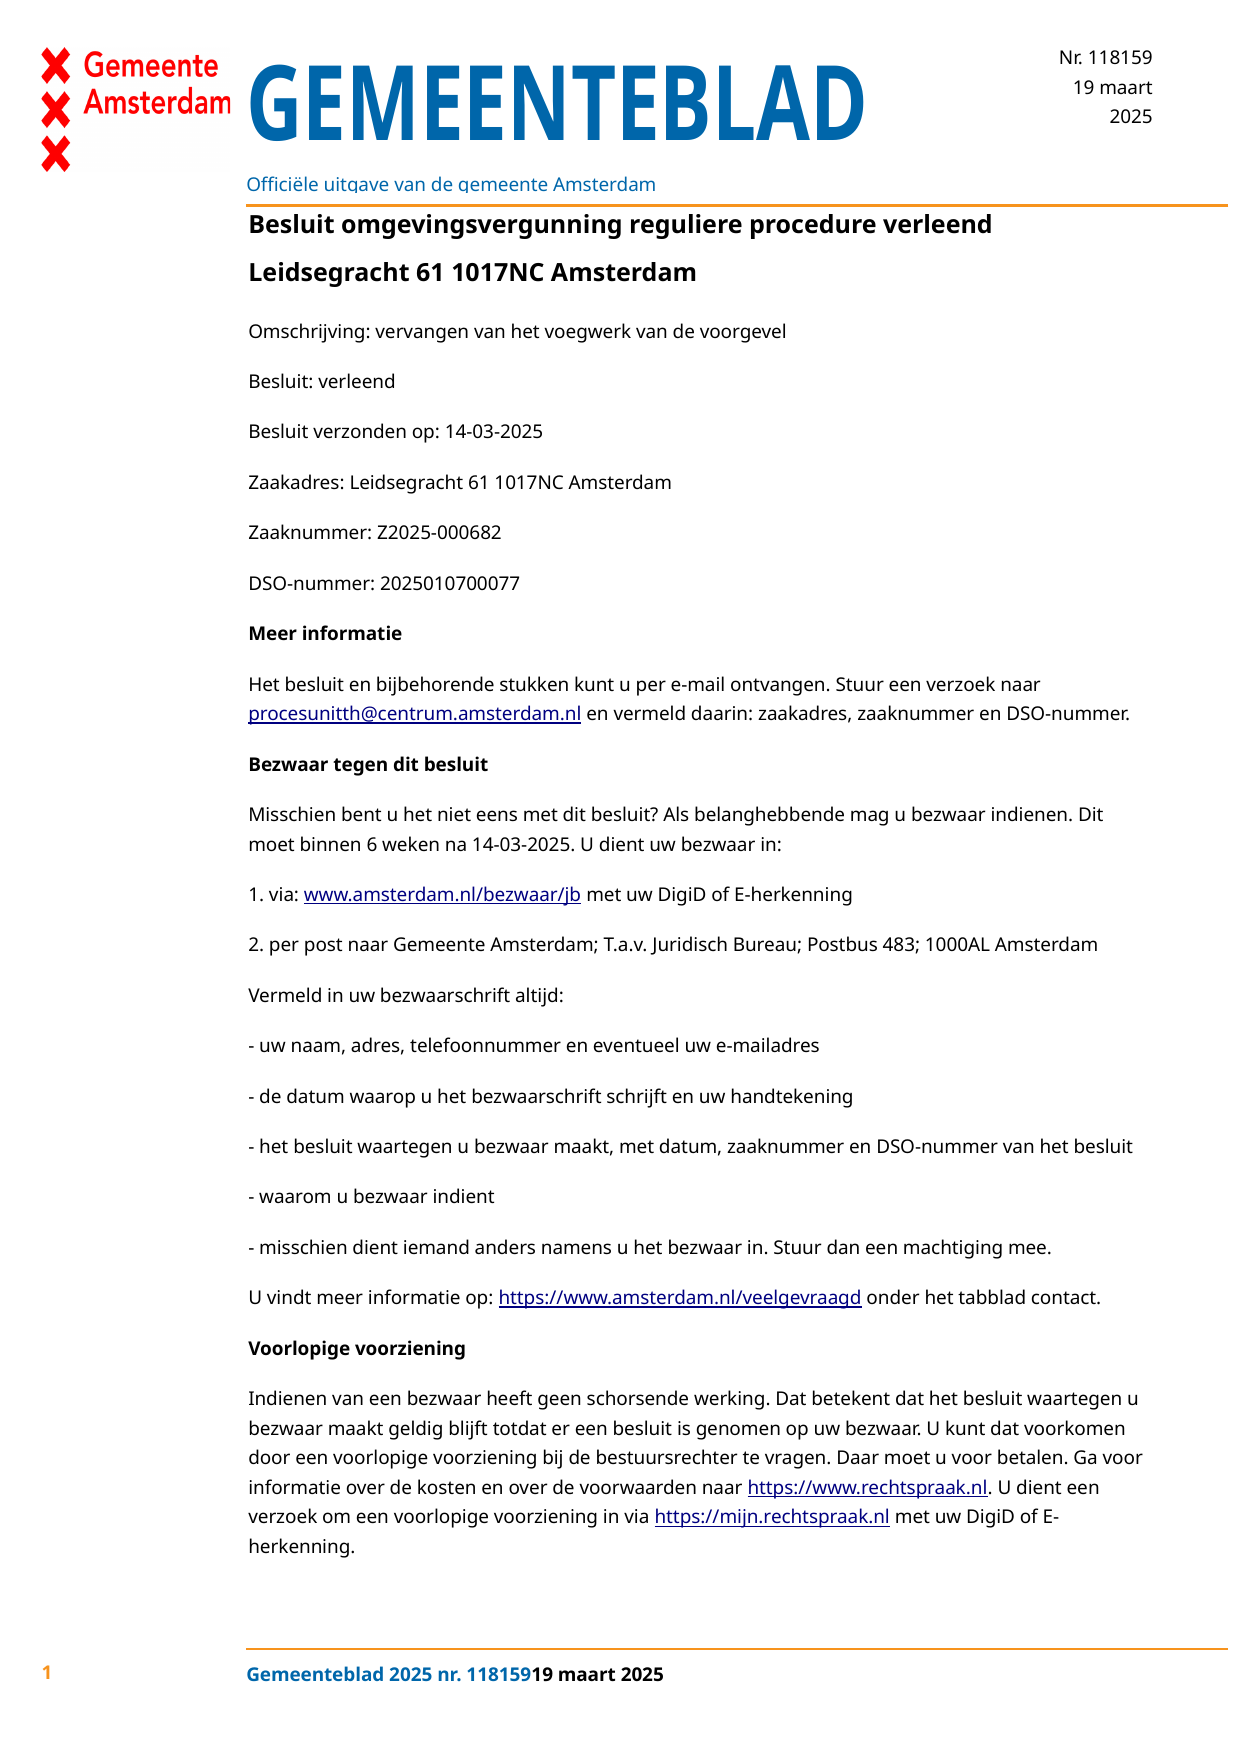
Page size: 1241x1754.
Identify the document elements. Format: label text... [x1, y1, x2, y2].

text - uw naam, adres, telefoonnummer en eventueel uw e-mailadres [248, 1032, 1152, 1058]
text 2. per post naar Gemeente Amsterdam; T.a.v. Juridisch Bureau; Postbus 483; 1000AL Amsterdam [248, 932, 1152, 957]
text Besluit verzonden op: 14-03-2025 [248, 419, 1152, 444]
text Voorlopige voorziening [248, 1335, 1152, 1361]
text - de datum waarop u het bezwaarschrift schrijft en uw handtekening [248, 1083, 1152, 1109]
text - misschien dient iemand anders namens u het bezwaar in. Stuur dan een machtiging mee. [248, 1234, 1152, 1260]
text DSO-nummer: 2025010700077 [248, 570, 1152, 596]
text 1. via: www.amsterdam.nl/bezwaar/jb met uw DigiD of E-herkenning [248, 881, 1152, 907]
text Zaaknummer: Z2025-000682 [248, 519, 1152, 545]
text Het besluit en bijbehorende stukken kunt u per e-mail ontvangen. Stuur een verzoek naar procesunitth@centrum.amsterdam.nl en vermeld daarin: zaakadres, zaaknummer en DSO-nummer. [248, 671, 1152, 726]
text Besluit omgevingsvergunning reguliere procedure verleend Leidsegracht 61 1017NC Amsterdam [248, 207, 1152, 288]
text Bezwaar tegen dit besluit [248, 751, 1152, 777]
picture [41, 47, 231, 172]
text Zaakadres: Leidsegracht 61 1017NC Amsterdam [248, 469, 1152, 495]
text Misschien bent u het niet eens met dit besluit? Als belanghebbende mag u bezwaar indienen. Dit moet binnen 6 weken na 14-03-2025. U dient uw bezwaar in: [248, 801, 1152, 857]
text Indienen van een bezwaar heeft geen schorsende werking. Dat betekent dat het besluit waartegen u bezwaar maakt geldig blijft totdat er een besluit is genomen op uw bezwaar. U kunt dat voorkomen door een voorlopige voorziening bij de bestuursrechter te vragen. Daar moet u voor betalen. Ga voor informatie over de kosten en over de voorwaarden naar https://www.rechtspraak.nl. U dient een verzoek om een voorlopige voorziening in via https://mijn.rechtspraak.nl met uw DigiD of E-herkenning. [248, 1385, 1152, 1559]
text Omschrijving: vervangen van het voegwerk van de voorgevel [248, 318, 1152, 344]
text Besluit: verleend [248, 368, 1152, 394]
text - waarom u bezwaar indient [248, 1184, 1152, 1209]
text Vermeld in uw bezwaarschrift altijd: [248, 982, 1152, 1008]
text - het besluit waartegen u bezwaar maakt, met datum, zaaknummer en DSO-nummer van het besluit [248, 1133, 1152, 1159]
text Meer informatie [248, 620, 1152, 646]
text U vindt meer informatie op: https://www.amsterdam.nl/veelgevraagd onder het tabblad contact. [248, 1284, 1152, 1310]
